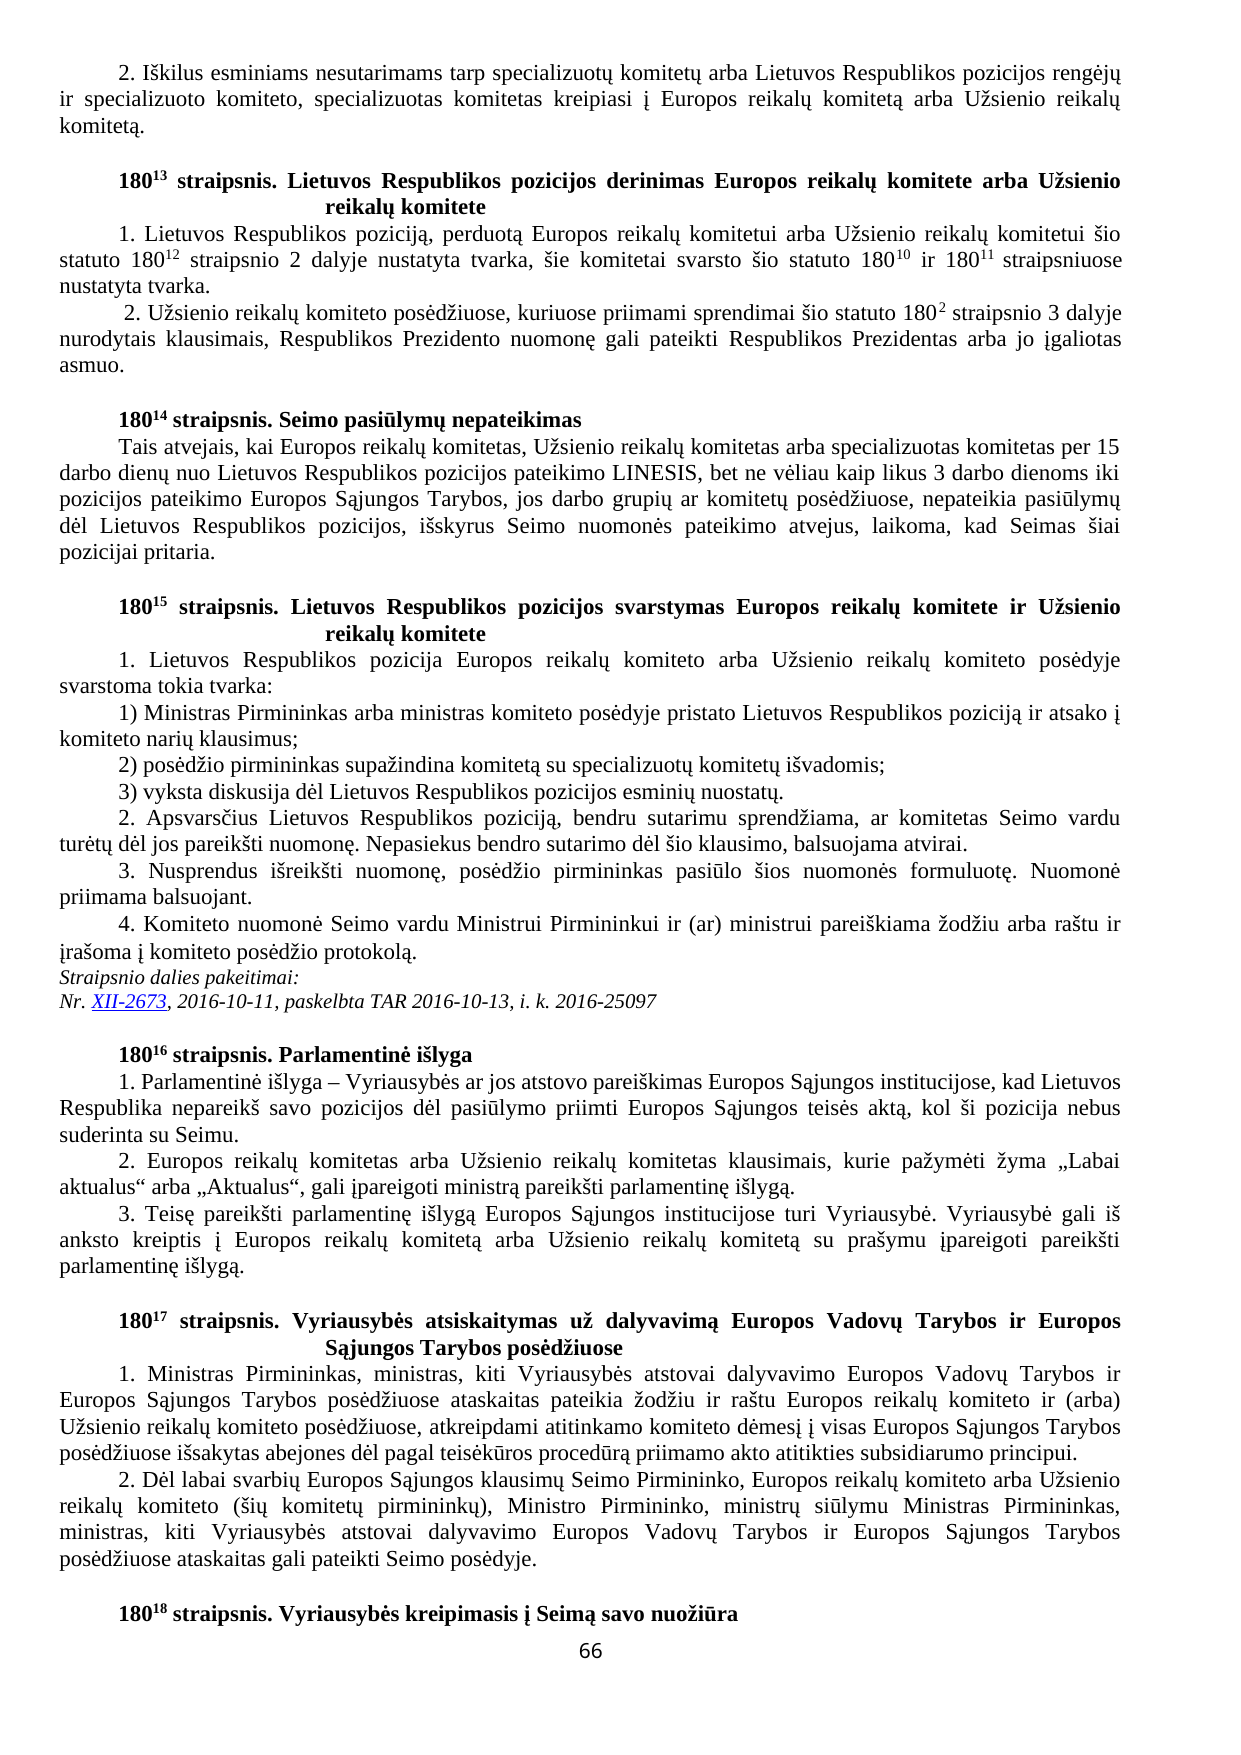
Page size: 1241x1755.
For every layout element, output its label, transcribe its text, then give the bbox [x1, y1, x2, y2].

text 1. Lietuvos Respublikos pozicija Europos reikalų komiteto arba Užsienio reikalų komiteto posėdyje svarstoma tokia tvarka: [59, 646, 1122, 699]
text 4. Komiteto nuomonė Seimo vardu Ministrui Pirmininkui ir (ar) ministrui pareiškiama žodžiu arba raštu ir įrašoma į komiteto posėdžio protokolą. [59, 909, 1122, 965]
text 18015 straipsnis. Lietuvos Respublikos pozicijos svarstymas Europos reikalų komitete ir Užsienio reikalų komitete [118, 593, 1122, 646]
text 2. Užsienio reikalų komiteto posėdžiuose, kuriuose priimami sprendimai šio statuto 1802 straipsnio 3 dalyje nurodytais klausimais, Respublikos Prezidento nuomonę gali pateikti Respublikos Prezidentas arba jo įgaliotas asmuo. [59, 299, 1122, 378]
text 3) vyksta diskusija dėl Lietuvos Respublikos pozicijos esminių nuostatų. [59, 778, 1122, 804]
text Tais atvejais, kai Europos reikalų komitetas, Užsienio reikalų komitetas arba specializuotas komitetas per 15 darbo dienų nuo Lietuvos Respublikos pozicijos pateikimo LINESIS, bet ne vėliau kaip likus 3 darbo dienoms iki pozicijos pateikimo Europos Sąjungos Tarybos, jos darbo grupių ar komitetų posėdžiuose, nepateikia pasiūlymų dėl Lietuvos Respublikos pozicijos, išskyrus Seimo nuomonės pateikimo atvejus, laikoma, kad Seimas šiai pozicijai pritaria. [59, 433, 1122, 564]
text 1) Ministras Pirmininkas arba ministras komiteto posėdyje pristato Lietuvos Respublikos poziciją ir atsako į komiteto narių klausimus; [59, 699, 1122, 751]
text 18016 straipsnis. Parlamentinė išlyga [59, 1042, 1122, 1068]
text 1. Ministras Pirmininkas, ministras, kiti Vyriausybės atstovai dalyvavimo Europos Vadovų Tarybos ir Europos Sąjungos Tarybos posėdžiuose ataskaitas pateikia žodžiu ir raštu Europos reikalų komiteto ir (arba) Užsienio reikalų komiteto posėdžiuose, atkreipdami atitinkamo komiteto dėmesį į visas Europos Sąjungos Tarybos posėdžiuose išsakytas abejones dėl pagal teisėkūros procedūrą priimamo akto atitikties subsidiarumo principui. [59, 1360, 1122, 1466]
text Nr. XII-2673, 2016-10-11, paskelbta TAR 2016-10-13, i. k. 2016-25097 [59, 989, 1122, 1013]
text 18014 straipsnis. Seimo pasiūlymų nepateikimas [59, 406, 1122, 433]
text 2) posėdžio pirmininkas supažindina komitetą su specializuotų komitetų išvadomis; [59, 751, 1122, 778]
text 2. Europos reikalų komitetas arba Užsienio reikalų komitetas klausimais, kurie pažymėti žyma „Labai aktualus“ arba „Aktualus“, gali įpareigoti ministrą pareikšti parlamentinę išlygą. [59, 1147, 1122, 1200]
text 18013 straipsnis. Lietuvos Respublikos pozicijos derinimas Europos reikalų komitete arba Užsienio reikalų komitete [118, 167, 1122, 219]
text 1. Lietuvos Respublikos poziciją, perduotą Europos reikalų komitetui arba Užsienio reikalų komitetui šio statuto 18012 straipsnio 2 dalyje nustatyta tvarka, šie komitetai svarsto šio statuto 18010 ir 18011 straipsniuose nustatyta tvarka. [59, 219, 1122, 299]
text 2. Dėl labai svarbių Europos Sąjungos klausimų Seimo Pirmininko, Europos reikalų komiteto arba Užsienio reikalų komiteto (šių komitetų pirmininkų), Ministro Pirmininko, ministrų siūlymu Ministras Pirmininkas, ministras, kiti Vyriausybės atstovai dalyvavimo Europos Vadovų Tarybos ir Europos Sąjungos Tarybos posėdžiuose ataskaitas gali pateikti Seimo posėdyje. [59, 1466, 1122, 1571]
text 2. Iškilus esminiams nesutarimams tarp specializuotų komitetų arba Lietuvos Respublikos pozicijos rengėjų ir specializuoto komiteto, specializuotas komitetas kreipiasi į Europos reikalų komitetą arba Užsienio reikalų komitetą. [59, 59, 1122, 138]
text 18017 straipsnis. Vyriausybės atsiskaitymas už dalyvavimą Europos Vadovų Tarybos ir Europos Sąjungos Tarybos posėdžiuose [118, 1307, 1122, 1360]
text 2. Apsvarsčius Lietuvos Respublikos poziciją, bendru sutarimu sprendžiama, ar komitetas Seimo vardu turėtų dėl jos pareikšti nuomonę. Nepasiekus bendro sutarimo dėl šio klausimo, balsuojama atvirai. [59, 804, 1122, 857]
text 3. Teisę pareikšti parlamentinę išlygą Europos Sąjungos institucijose turi Vyriausybė. Vyriausybė gali iš anksto kreiptis į Europos reikalų komitetą arba Užsienio reikalų komitetą su prašymu įpareigoti pareikšti parlamentinę išlygą. [59, 1200, 1122, 1279]
text 3. Nusprendus išreikšti nuomonę, posėdžio pirmininkas pasiūlo šios nuomonės formuluotę. Nuomonė priimama balsuojant. [59, 857, 1122, 909]
text 18018 straipsnis. Vyriausybės kreipimasis į Seimą savo nuožiūra [59, 1600, 1122, 1626]
text 1. Parlamentinė išlyga – Vyriausybės ar jos atstovo pareiškimas Europos Sąjungos institucijose, kad Lietuvos Respublika nepareikš savo pozicijos dėl pasiūlymo priimti Europos Sąjungos teisės aktą, kol ši pozicija nebus suderinta su Seimu. [59, 1068, 1122, 1147]
text Straipsnio dalies pakeitimai: [59, 965, 1122, 989]
